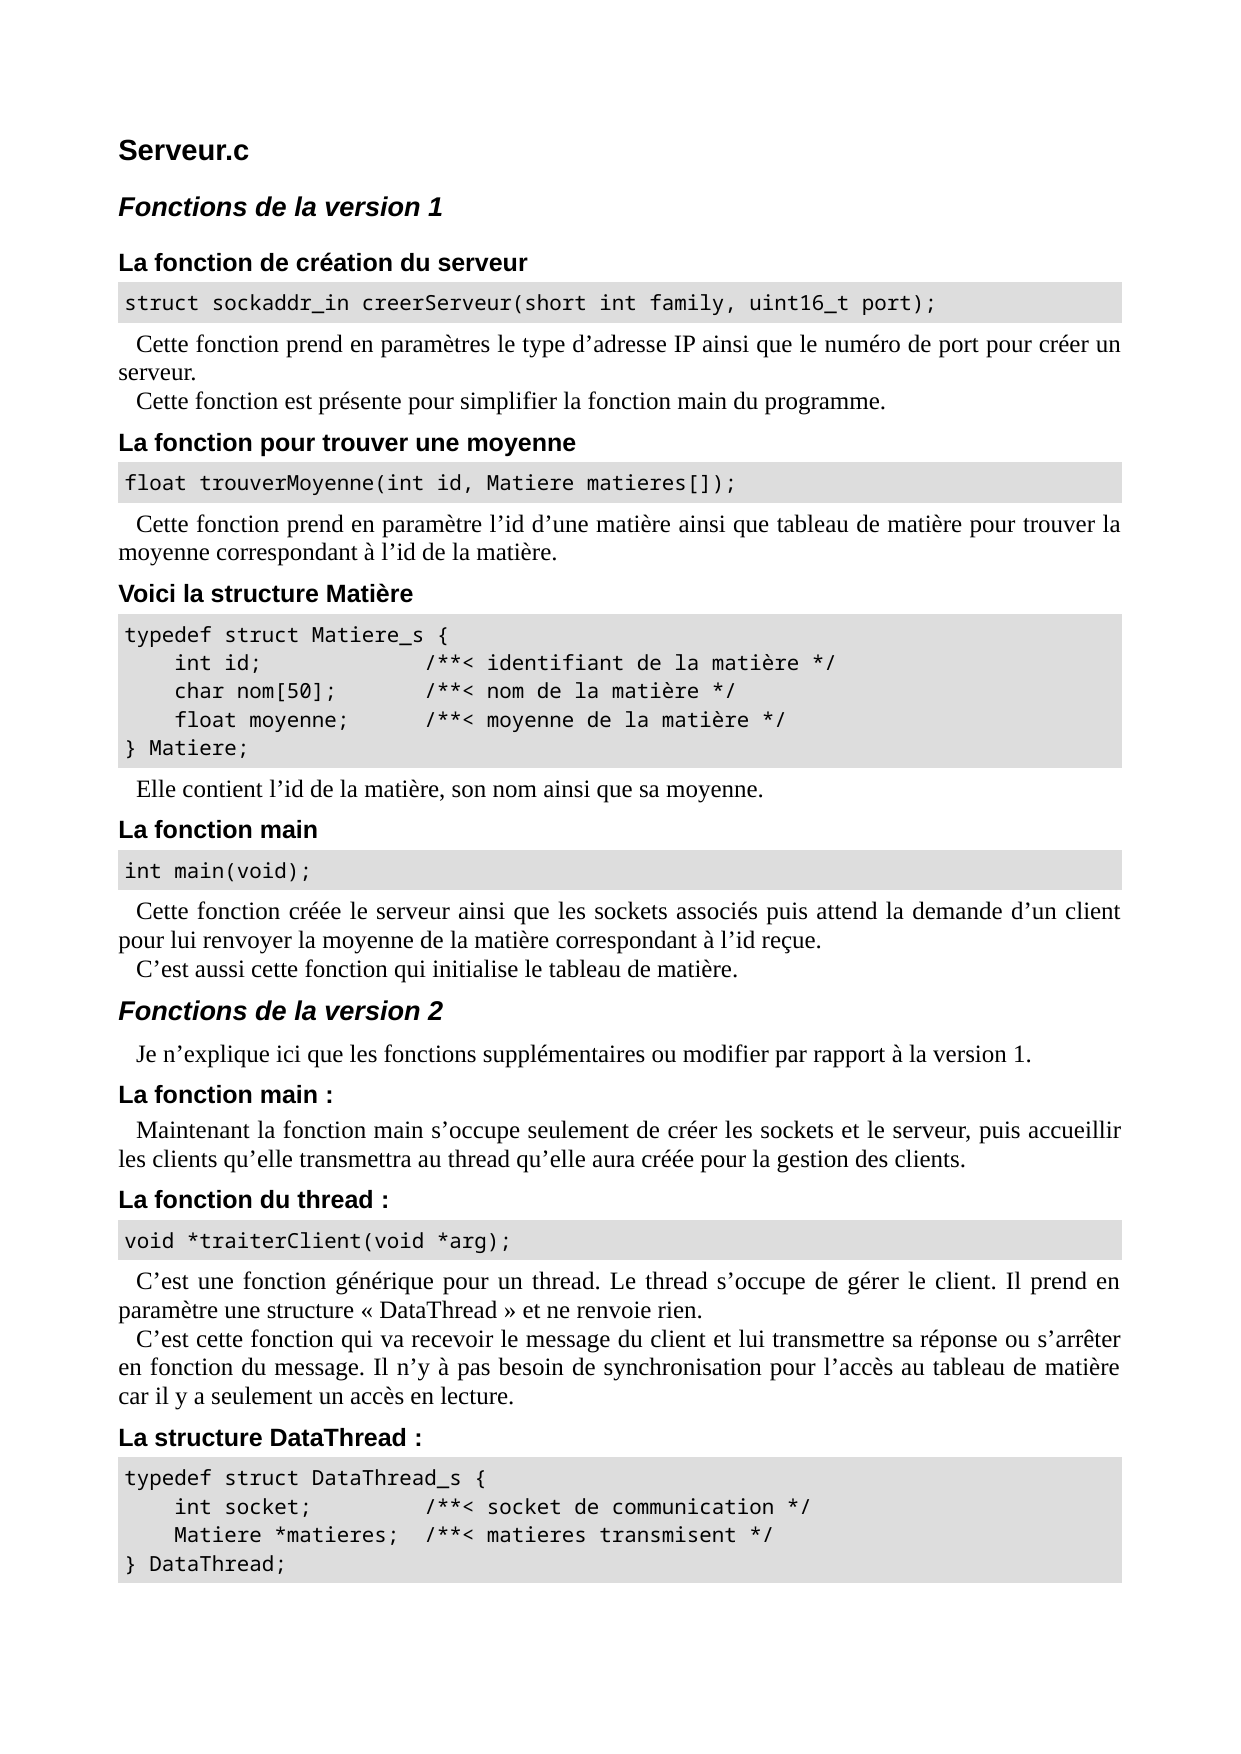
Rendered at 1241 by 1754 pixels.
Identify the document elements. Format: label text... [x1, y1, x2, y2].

text Elle contient l’id de la matière, son nom ainsi que sa moyenne. [118, 774, 1122, 802]
text typedef struct DataThread_s { [118, 1457, 1122, 1492]
text C’est aussi cette fonction qui initialise le tableau de matière. [118, 954, 1122, 982]
text Je n’explique ici que les fonctions supplémentaires ou modifier par rapport à la version 1. [118, 1039, 1122, 1067]
text Cette fonction prend en paramètres le type d’adresse IP ainsi que le numéro de port pour créer un serveur. [118, 329, 1122, 386]
subtitle Voici la structure Matière [118, 579, 1122, 607]
text int socket; /**< socket de communication */ [118, 1492, 1122, 1520]
text float trouverMoyenne(int id, Matiere matieres[]); [118, 462, 1122, 503]
text Cette fonction est présente pour simplifier la fonction main du programme. [118, 386, 1122, 415]
subtitle La fonction main : [118, 1080, 1122, 1109]
text char nom[50]; /**< nom de la matière */ [118, 677, 1122, 705]
subtitle Fonctions de la version 2 [118, 995, 1122, 1026]
text } Matiere; [118, 733, 1122, 768]
text int main(void); [118, 850, 1122, 890]
subtitle La fonction de création du serveur [118, 247, 1122, 276]
text float moyenne; /**< moyenne de la matière */ [118, 705, 1122, 733]
text typedef struct Matiere_s { [118, 614, 1122, 648]
text C’est une fonction générique pour un thread. Le thread s’occupe de gérer le client. Il prend en paramètre une structure « DataThread » et ne renvoie rien. [118, 1266, 1122, 1324]
subtitle La fonction pour trouver une moyenne [118, 427, 1122, 456]
text Cette fonction créée le serveur ainsi que les sockets associés puis attend la demande d’un client pour lui renvoyer la moyenne de la matière correspondant à l’id reçue. [118, 896, 1122, 954]
subtitle Serveur.c [118, 133, 1122, 166]
text } DataThread; [118, 1549, 1122, 1583]
text C’est cette fonction qui va recevoir le message du client et lui transmettre sa réponse ou s’arrêter en fonction du message. Il n’y à pas besoin de synchronisation pour l’accès au tableau de matière car il y a seulement un accès en lecture. [118, 1324, 1122, 1410]
subtitle La fonction main [118, 815, 1122, 844]
text int id; /**< identifiant de la matière */ [118, 648, 1122, 677]
text void *traiterClient(void *arg); [118, 1220, 1122, 1260]
text struct sockaddr_in creerServeur(short int family, uint16_t port); [118, 282, 1122, 323]
text Matiere *matieres; /**< matieres transmisent */ [118, 1520, 1122, 1549]
text Cette fonction prend en paramètre l’id d’une matière ainsi que tableau de matière pour trouver la moyenne correspondant à l’id de la matière. [118, 509, 1122, 566]
subtitle La fonction du thread : [118, 1185, 1122, 1214]
subtitle La structure DataThread : [118, 1422, 1122, 1451]
text Maintenant la fonction main s’occupe seulement de créer les sockets et le serveur, puis accueillir les clients qu’elle transmettra au thread qu’elle aura créée pour la gestion des clients. [118, 1115, 1122, 1172]
subtitle Fonctions de la version 1 [118, 191, 1122, 222]
